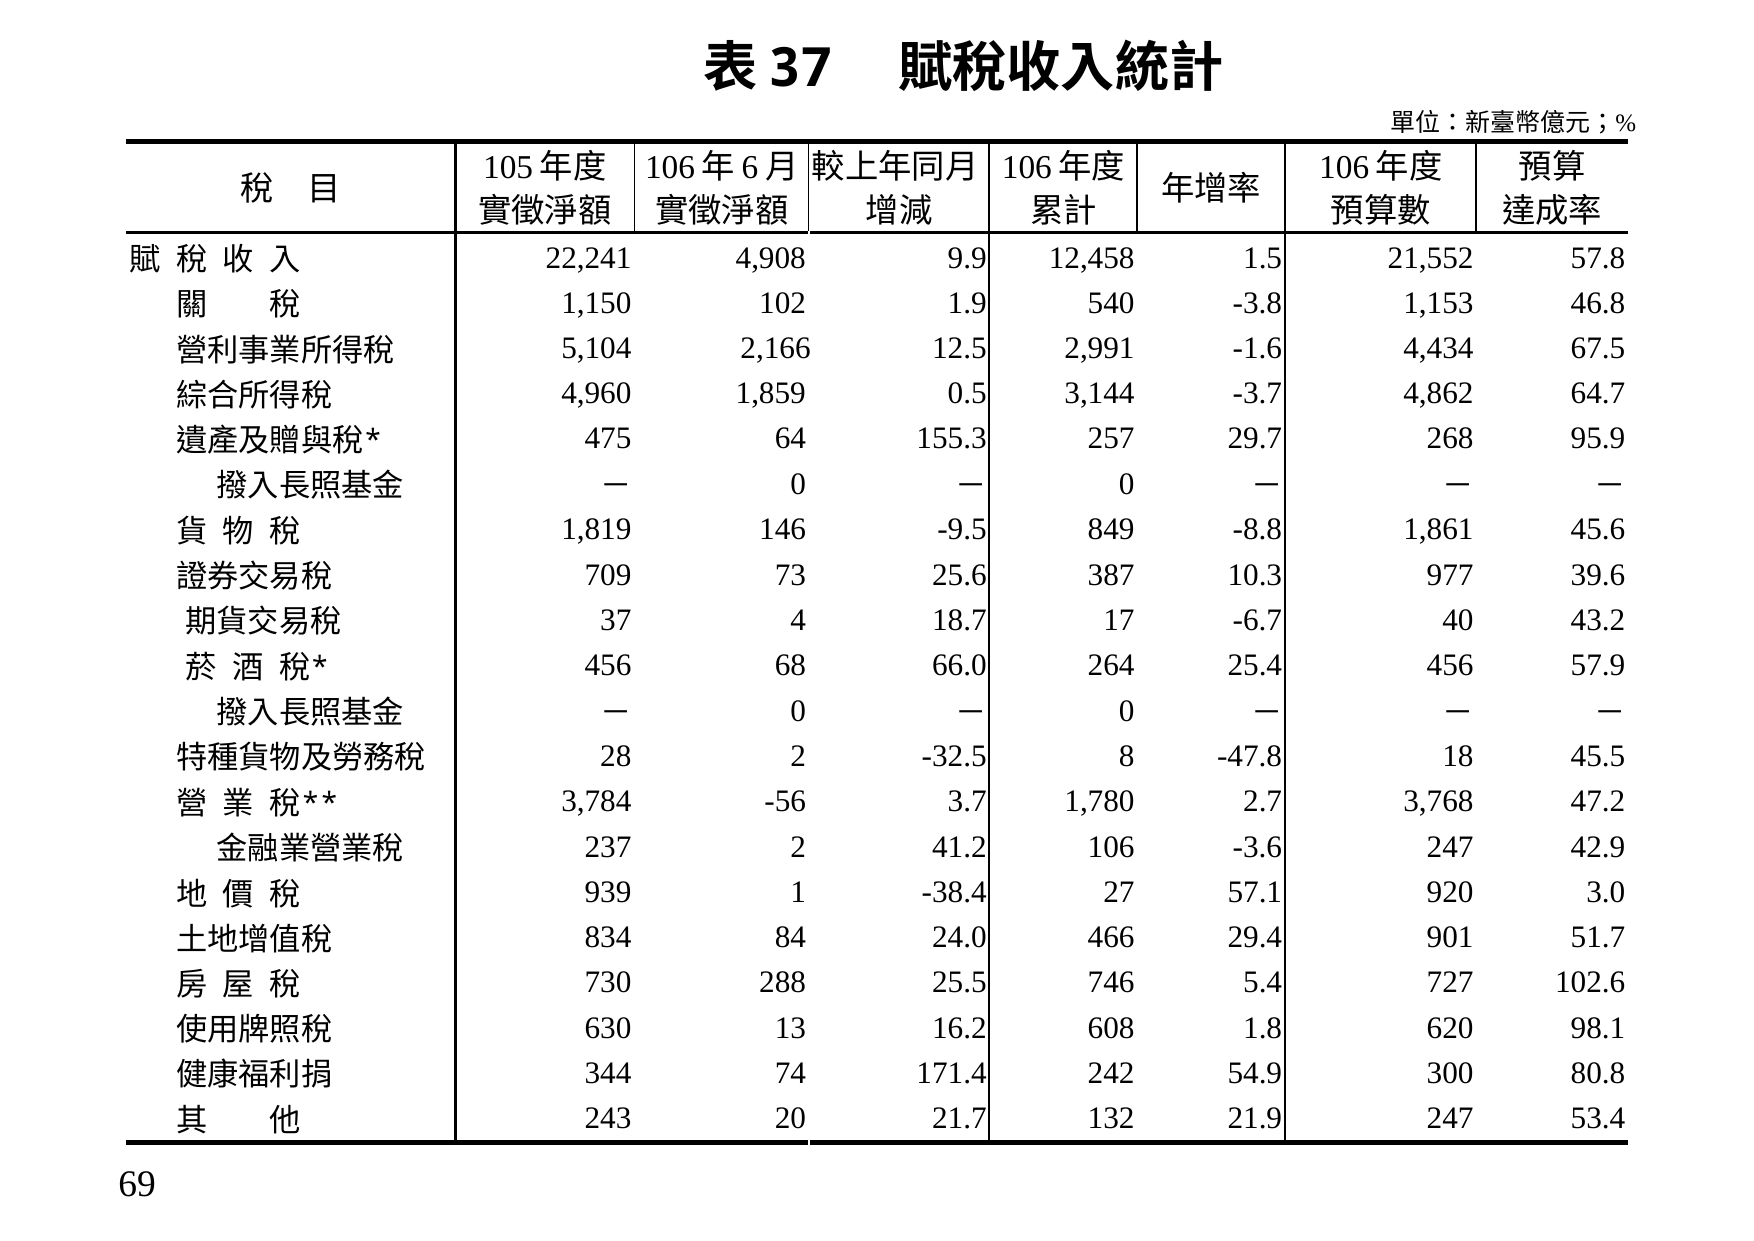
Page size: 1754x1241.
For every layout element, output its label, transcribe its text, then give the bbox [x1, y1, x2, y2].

table_cell 4,908 [634, 234, 808, 279]
table_cell 25.6 [810, 551, 988, 596]
table_cell 132 [990, 1095, 1137, 1140]
table_cell 242 [990, 1050, 1137, 1095]
table_cell 849 [990, 506, 1137, 551]
table_cell 2.7 [1137, 778, 1284, 823]
table_cell 727 [1286, 959, 1476, 1004]
table_cell 40 [1286, 596, 1476, 642]
table_cell 84 [634, 914, 808, 959]
table_cell 344 [457, 1050, 634, 1095]
table_cell -9.5 [810, 506, 988, 551]
table_cell 1 [634, 869, 808, 914]
table_cell 使用牌照稅 [126, 1004, 454, 1049]
table_cell 300 [1286, 1050, 1476, 1095]
table_cell 5,104 [457, 325, 634, 370]
table_cell 遺產及贈與稅* [126, 415, 454, 461]
table_cell 21,552 [1286, 234, 1476, 279]
table_cell 13 [634, 1004, 808, 1049]
table_cell 5.4 [1137, 959, 1284, 1004]
table_cell 0 [990, 461, 1137, 506]
table_cell 475 [457, 415, 634, 461]
table_cell 146 [634, 506, 808, 551]
table_cell 51.7 [1476, 914, 1628, 959]
table_cell 171.4 [810, 1050, 988, 1095]
table_cell -3.7 [1137, 370, 1284, 415]
table_cell 102.6 [1476, 959, 1628, 1004]
table_cell 67.5 [1476, 325, 1628, 370]
table_cell 709 [457, 551, 634, 596]
table_cell -3.6 [1137, 823, 1284, 869]
table_cell 456 [457, 642, 634, 687]
table_cell 73 [634, 551, 808, 596]
table_cell 1,153 [1286, 280, 1476, 325]
table_cell 3,144 [990, 370, 1137, 415]
table_cell 營 業 稅** [126, 778, 454, 823]
table_cell 2,991 [990, 325, 1137, 370]
table_cell 45.6 [1476, 506, 1628, 551]
table_cell 16.2 [810, 1004, 988, 1049]
table_cell -1.6 [1137, 325, 1284, 370]
table_cell 撥入長照基金 [126, 687, 454, 733]
table_cell 0.5 [810, 370, 988, 415]
table_cell 47.2 [1476, 778, 1628, 823]
table_cell 155.3 [810, 415, 988, 461]
table_cell 264 [990, 642, 1137, 687]
table_cell 1.5 [1137, 234, 1284, 279]
table_cell 4,862 [1286, 370, 1476, 415]
table_cell 其 他 [126, 1095, 454, 1140]
table_cell -3.8 [1137, 280, 1284, 325]
table_cell 57.1 [1137, 869, 1284, 914]
table_cell 貨 物 稅 [126, 506, 454, 551]
table_cell － [1286, 687, 1476, 733]
table_cell 54.9 [1137, 1050, 1284, 1095]
table_cell 247 [1286, 1095, 1476, 1140]
table_cell 房 屋 稅 [126, 959, 454, 1004]
table_cell 57.8 [1476, 234, 1628, 279]
table_cell -8.8 [1137, 506, 1284, 551]
table_cell -6.7 [1137, 596, 1284, 642]
table_cell 2 [634, 823, 808, 869]
table_cell － [1137, 461, 1284, 506]
table_cell 243 [457, 1095, 634, 1140]
table_cell － [1476, 461, 1628, 506]
table_cell 18.7 [810, 596, 988, 642]
table_cell 17 [990, 596, 1137, 642]
table_cell 939 [457, 869, 634, 914]
table_cell 1.8 [1137, 1004, 1284, 1049]
table_cell 37 [457, 596, 634, 642]
table_cell 22,241 [457, 234, 634, 279]
table_cell 證券交易稅 [126, 551, 454, 596]
table_cell 撥入長照基金 [126, 461, 454, 506]
table_cell 1.9 [810, 280, 988, 325]
table_cell － [1137, 687, 1284, 733]
table_cell 46.8 [1476, 280, 1628, 325]
table_cell 45.5 [1476, 733, 1628, 778]
table_cell 57.9 [1476, 642, 1628, 687]
table_header 106年度累計 [990, 144, 1136, 231]
subtitle 表37 賦稅收入統計 [118, 24, 1636, 103]
table_cell 3,784 [457, 778, 634, 823]
table_cell 金融業營業稅 [126, 823, 454, 869]
table_cell 期貨交易稅 [126, 596, 454, 642]
table_cell 456 [1286, 642, 1476, 687]
table_cell 29.4 [1137, 914, 1284, 959]
table_cell 4 [634, 596, 808, 642]
table_cell 66.0 [810, 642, 988, 687]
table_cell 18 [1286, 733, 1476, 778]
table_cell 247 [1286, 823, 1476, 869]
table_header 年增率 [1138, 144, 1284, 231]
table_cell 8 [990, 733, 1137, 778]
table_cell 綜合所得稅 [126, 370, 454, 415]
table_cell 0 [634, 461, 808, 506]
table_cell 730 [457, 959, 634, 1004]
table_cell 地 價 稅 [126, 869, 454, 914]
table_cell － [457, 687, 634, 733]
table_cell 特種貨物及勞務稅 [126, 733, 454, 778]
table_cell － [1476, 687, 1628, 733]
table_cell 80.8 [1476, 1050, 1628, 1095]
table_cell 1,819 [457, 506, 634, 551]
table_cell 53.4 [1476, 1095, 1628, 1140]
table_cell 29.7 [1137, 415, 1284, 461]
table_cell 1,780 [990, 778, 1137, 823]
table_cell 2,166 [634, 325, 812, 370]
table_cell 630 [457, 1004, 634, 1049]
table_cell 10.3 [1137, 551, 1284, 596]
table_cell 98.1 [1476, 1004, 1628, 1049]
table_cell 25.5 [810, 959, 988, 1004]
table_cell － [1286, 461, 1476, 506]
table_cell -32.5 [810, 733, 988, 778]
table_cell 901 [1286, 914, 1476, 959]
table_cell － [457, 461, 634, 506]
table_cell 關 稅 [126, 280, 454, 325]
table_cell -47.8 [1137, 733, 1284, 778]
table_header 105年度 實徵淨額 [457, 144, 634, 231]
table_cell 24.0 [810, 914, 988, 959]
table_cell － [810, 461, 988, 506]
table_cell 賦 稅 收 入 [126, 234, 454, 279]
table_cell 268 [1286, 415, 1476, 461]
table_cell 28 [457, 733, 634, 778]
table_cell -38.4 [810, 869, 988, 914]
table_cell 27 [990, 869, 1137, 914]
table_header 106年6月 實徵淨額 [635, 144, 808, 231]
table_cell 977 [1286, 551, 1476, 596]
table_cell 106 [990, 823, 1137, 869]
table_header 稅 目 [126, 144, 454, 231]
table_cell 42.9 [1476, 823, 1628, 869]
table_cell 1,859 [634, 370, 808, 415]
table_header 106年度 預算數 [1286, 144, 1475, 231]
table_cell 12,458 [990, 234, 1137, 279]
table_cell 菸 酒 稅* [126, 642, 454, 687]
table_cell 2 [634, 733, 808, 778]
table_cell 620 [1286, 1004, 1476, 1049]
table_cell 3.0 [1476, 869, 1628, 914]
table_cell 1,150 [457, 280, 634, 325]
table_cell 1,861 [1286, 506, 1476, 551]
table_cell -56 [634, 778, 808, 823]
table_cell 9.9 [810, 234, 988, 279]
table_cell 237 [457, 823, 634, 869]
table_cell 健康福利捐 [126, 1050, 454, 1095]
table_cell 920 [1286, 869, 1476, 914]
table_cell 257 [990, 415, 1137, 461]
table_cell 21.7 [810, 1095, 988, 1140]
table_cell 64.7 [1476, 370, 1628, 415]
table_cell 387 [990, 551, 1137, 596]
table_cell 25.4 [1137, 642, 1284, 687]
table_cell 3,768 [1286, 778, 1476, 823]
table_cell 746 [990, 959, 1137, 1004]
table_cell 20 [634, 1095, 808, 1140]
table_cell 540 [990, 280, 1137, 325]
table_cell － [810, 687, 988, 733]
table_cell 288 [634, 959, 808, 1004]
table_cell 4,960 [457, 370, 634, 415]
table_cell 74 [634, 1050, 808, 1095]
table_header 較上年同月 增減 [809, 144, 988, 231]
table_cell 64 [634, 415, 808, 461]
table_cell 68 [634, 642, 808, 687]
table_cell 0 [990, 687, 1137, 733]
table_cell 39.6 [1476, 551, 1628, 596]
table_cell 0 [634, 687, 808, 733]
table_cell 4,434 [1286, 325, 1476, 370]
table_cell 12.5 [814, 325, 988, 370]
table_cell 608 [990, 1004, 1137, 1049]
table_cell 3.7 [810, 778, 988, 823]
text 單位：新臺幣億元；% [118, 103, 1636, 139]
table_cell 834 [457, 914, 634, 959]
table_cell 土地增值稅 [126, 914, 454, 959]
table_cell 41.2 [810, 823, 988, 869]
table_cell 102 [634, 280, 808, 325]
table_cell 466 [990, 914, 1137, 959]
table_header 預算 達成率 [1477, 144, 1628, 231]
table_cell 營利事業所得稅 [126, 325, 454, 370]
table_cell 21.9 [1137, 1095, 1284, 1140]
table_cell 43.2 [1476, 596, 1628, 642]
table_cell 95.9 [1476, 415, 1628, 461]
